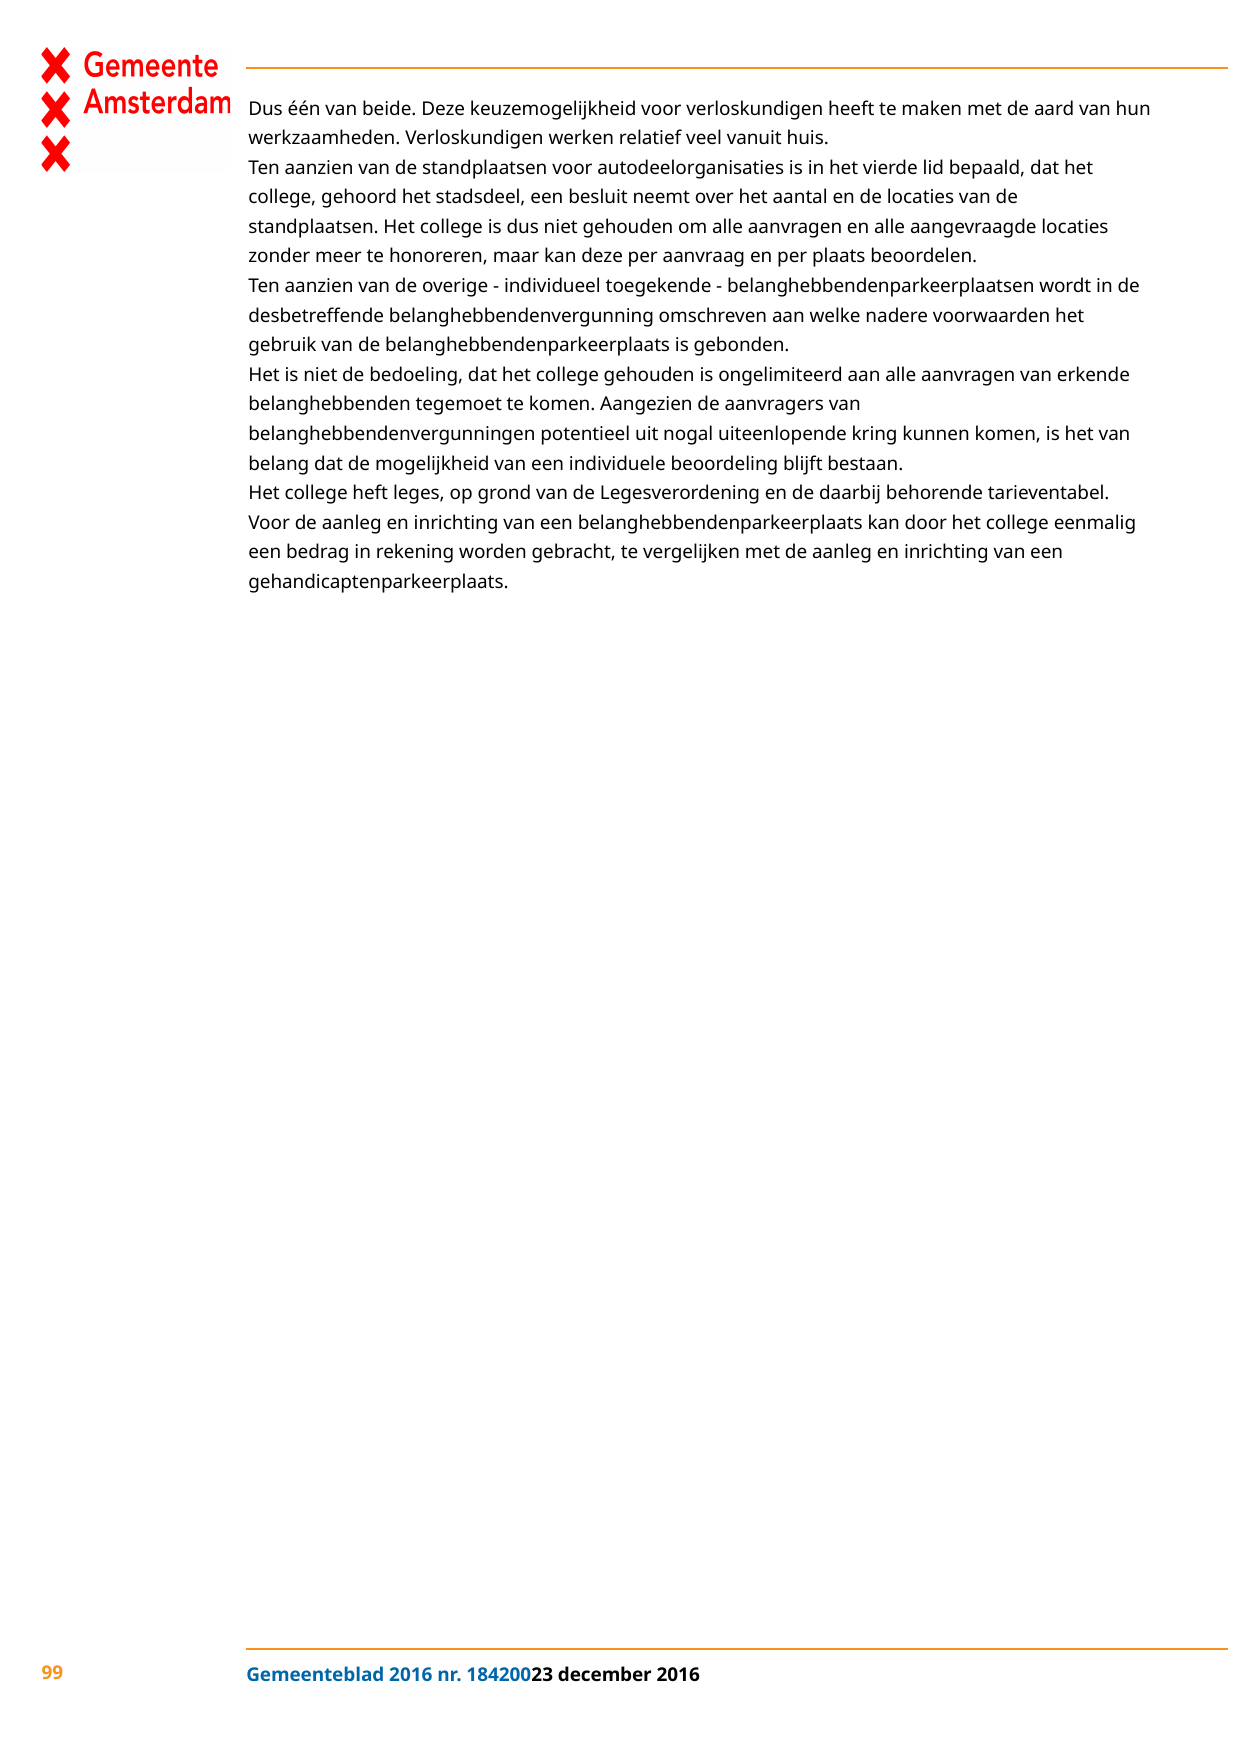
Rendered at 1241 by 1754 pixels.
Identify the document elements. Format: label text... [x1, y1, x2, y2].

text Ten aanzien van de standplaatsen voor autodeelorganisaties is in het vierde lid bepaald, dat het college, gehoord het stadsdeel, een besluit neemt over het aantal en de locaties van de standplaatsen. Het college is dus niet gehouden om alle aanvragen en alle aangevraagde locaties zonder meer te honoreren, maar kan deze per aanvraag en per plaats beoordelen. [248, 154, 1152, 268]
text Dus één van beide. Deze keuzemogelijkheid voor verloskundigen heeft te maken met de aard van hun werkzaamheden. Verloskundigen werken relatief veel vanuit huis. [248, 95, 1152, 150]
text Ten aanzien van de overige - individueel toegekende - belanghebbendenparkeerplaatsen wordt in de desbetreffende belanghebbendenvergunning omschreven aan welke nadere voorwaarden het gebruik van de belanghebbendenparkeerplaats is gebonden. [248, 272, 1152, 357]
text Voor de aanleg en inrichting van een belanghebbendenparkeerplaats kan door het college eenmalig een bedrag in rekening worden gebracht, te vergelijken met de aanleg en inrichting van een gehandicaptenparkeerplaats. [248, 509, 1152, 594]
picture [41, 47, 231, 172]
text Het is niet de bedoeling, dat het college gehouden is ongelimiteerd aan alle aanvragen van erkende belanghebbenden tegemoet te komen. Aangezien de aanvragers van belanghebbendenvergunningen potentieel uit nogal uiteenlopende kring kunnen komen, is het van belang dat de mogelijkheid van een individuele beoordeling blijft bestaan. [248, 361, 1152, 476]
text Het college heft leges, op grond van de Legesverordening en de daarbij behorende tarieventabel. [248, 479, 1152, 505]
